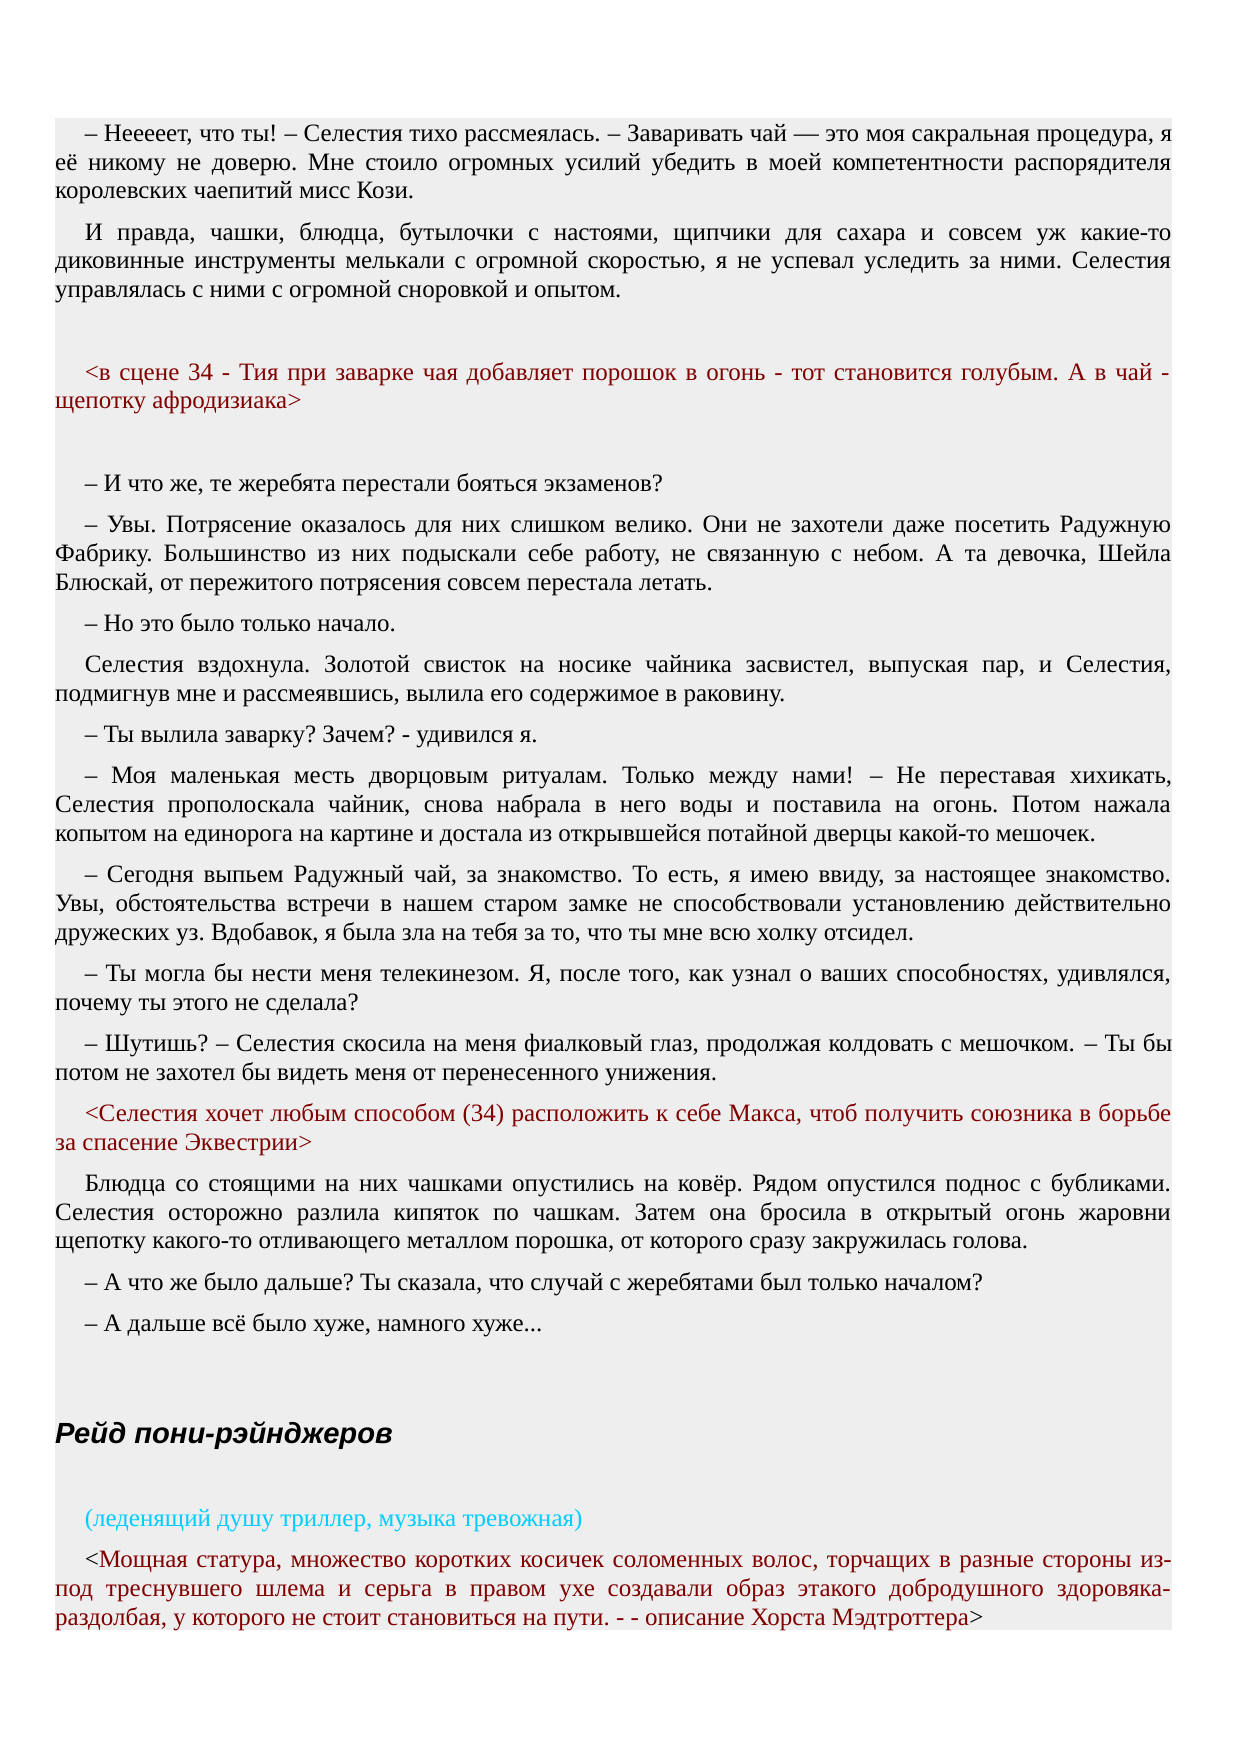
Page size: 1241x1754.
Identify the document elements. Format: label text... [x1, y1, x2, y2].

subtitle Рейд пони-рэйнджеров [55, 1416, 1172, 1449]
text <Мощная статура, множество коротких косичек соломенных волос, торчащих в разные стороны из-под треснувшего шлема и серьга в правом ухе создавали образ этакого добродушного здоровяка-раздолбая, у которого не стоит становиться на пути. - - описание Хорста Мэдтроттера> [55, 1544, 1172, 1630]
text Селестия вздохнула. Золотой свисток на носике чайника засвистел, выпуская пар, и Селестия, подмигнув мне и рассмеявшись, вылила его содержимое в раковину. [55, 649, 1172, 707]
text Блюдца со стоящими на них чашками опустились на ковёр. Рядом опустился поднос с бубликами. Селестия осторожно разлила кипяток по чашкам. Затем она бросила в открытый огонь жаровни щепотку какого-то отливающего металлом порошка, от которого сразу закружилась голова. [55, 1168, 1172, 1254]
text – А дальше всё было хуже, намного хуже... [55, 1308, 1172, 1337]
text – Моя маленькая месть дворцовым ритуалам. Только между нами! – Не переставая хихикать, Селестия прополоскала чайник, снова набрала в него воды и поставила на огонь. Потом нажала копытом на единорога на картине и достала из открывшейся потайной дверцы какой-то мешочек. [55, 761, 1172, 847]
text И правда, чашки, блюдца, бутылочки с настоями, щипчики для сахара и совсем уж какие-то диковинные инструменты мелькали с огромной скоростью, я не успевал уследить за ними. Селестия управлялась с ними с огромной сноровкой и опытом. [55, 217, 1172, 303]
text – Сегодня выпьем Радужный чай, за знакомство. То есть, я имею ввиду, за настоящее знакомство. Увы, обстоятельства встречи в нашем старом замке не способствовали установлению действительно дружеских уз. Вдобавок, я была зла на тебя за то, что ты мне всю холку отсидел. [55, 859, 1172, 946]
text – Ты вылила заварку? Зачем? - удивился я. [55, 719, 1172, 748]
text – А что же было дальше? Ты сказала, что случай с жеребятами был только началом? [55, 1267, 1172, 1296]
text – Шутишь? – Селестия скосила на меня фиалковый глаз, продолжая колдовать с мешочком. – Ты бы потом не захотел бы видеть меня от перенесенного унижения. [55, 1028, 1172, 1086]
text (леденящий душу триллер, музыка тревожная) [55, 1503, 1172, 1532]
text – И что же, те жеребята перестали бояться экзаменов? [55, 468, 1172, 497]
text – Нееееет, что ты! – Селестия тихо рассмеялась. – Заваривать чай — это моя сакральная процедура, я её никому не доверю. Мне стоило огромных усилий убедить в моей компетентности распорядителя королевских чаепитий мисс Кози. [55, 118, 1172, 204]
text – Увы. Потрясение оказалось для них слишком велико. Они не захотели даже посетить Радужную Фабрику. Большинство из них подыскали себе работу, не связанную с небом. А та девочка, Шейла Блюскай, от пережитого потрясения совсем перестала летать. [55, 509, 1172, 596]
text – Но это было только начало. [55, 608, 1172, 637]
text <в сцене 34 - Тия при заварке чая добавляет порошок в огонь - тот становится голубым. А в чай - щепотку афродизиака> [55, 357, 1172, 414]
text <Селестия хочет любым способом (34) расположить к себе Макса, чтоб получить союзника в борьбе за спасение Эквестрии> [55, 1098, 1172, 1156]
text – Ты могла бы нести меня телекинезом. Я, после того, как узнал о ваших способностях, удивлялся, почему ты этого не сделала? [55, 958, 1172, 1016]
